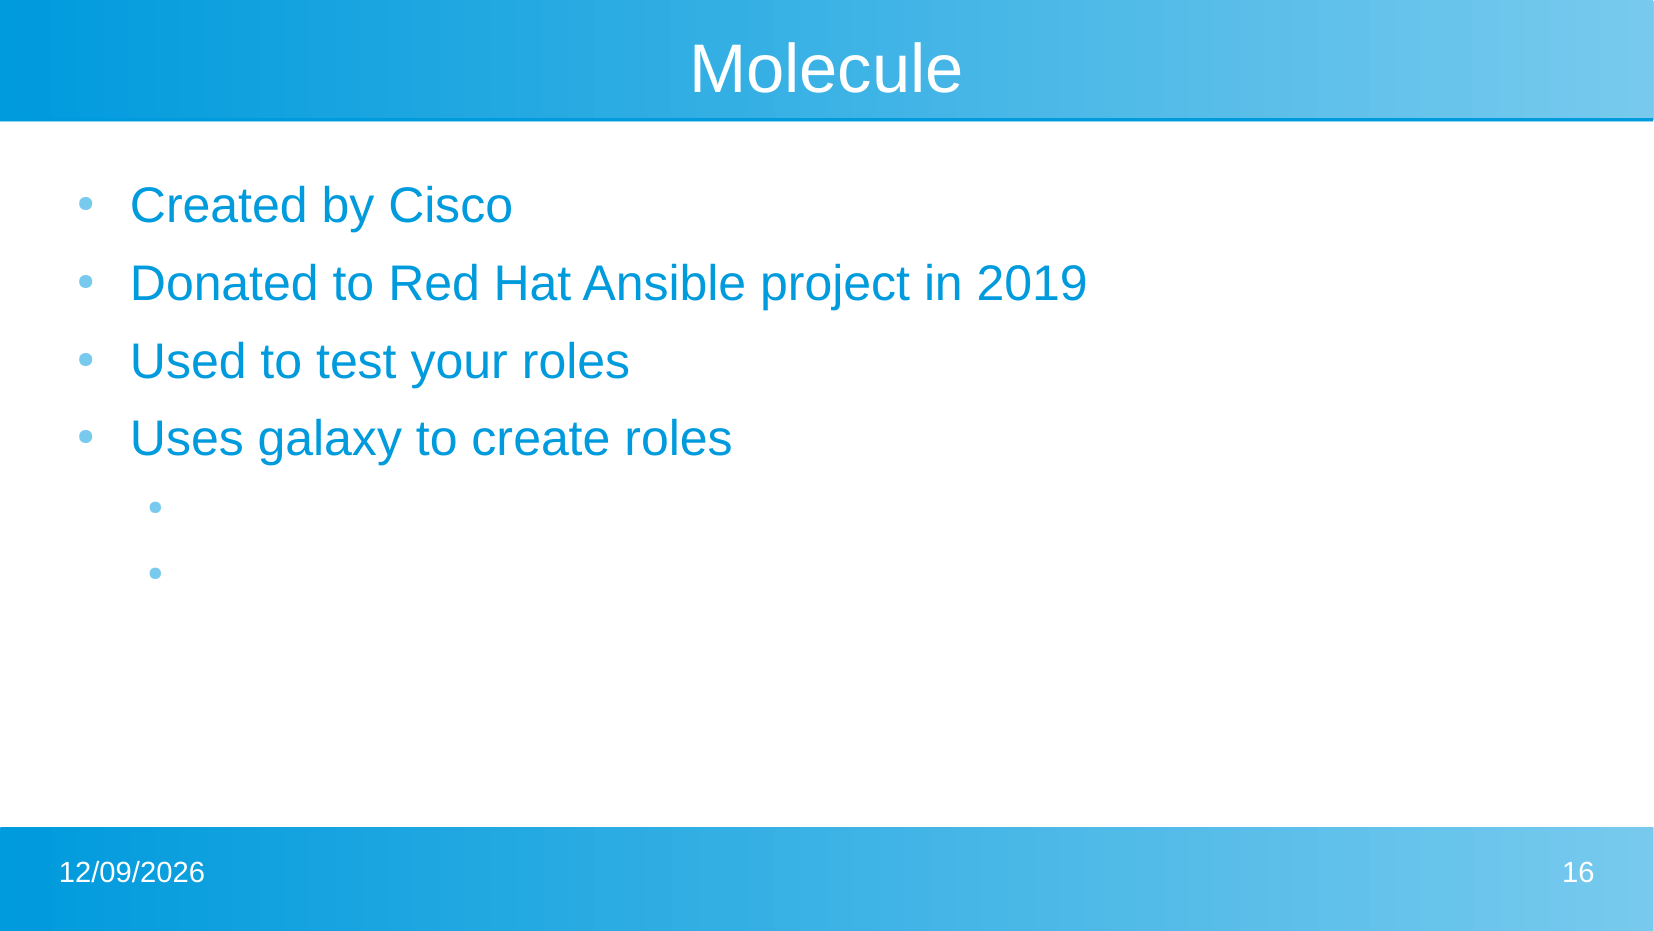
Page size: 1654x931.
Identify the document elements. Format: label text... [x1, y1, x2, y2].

list Created by Cisco Donated to Red Hat Ansible project in 2019 Used to test your roles Uses galaxy to create roles [59, 177, 1595, 768]
title Molecule [59, 29, 1595, 108]
